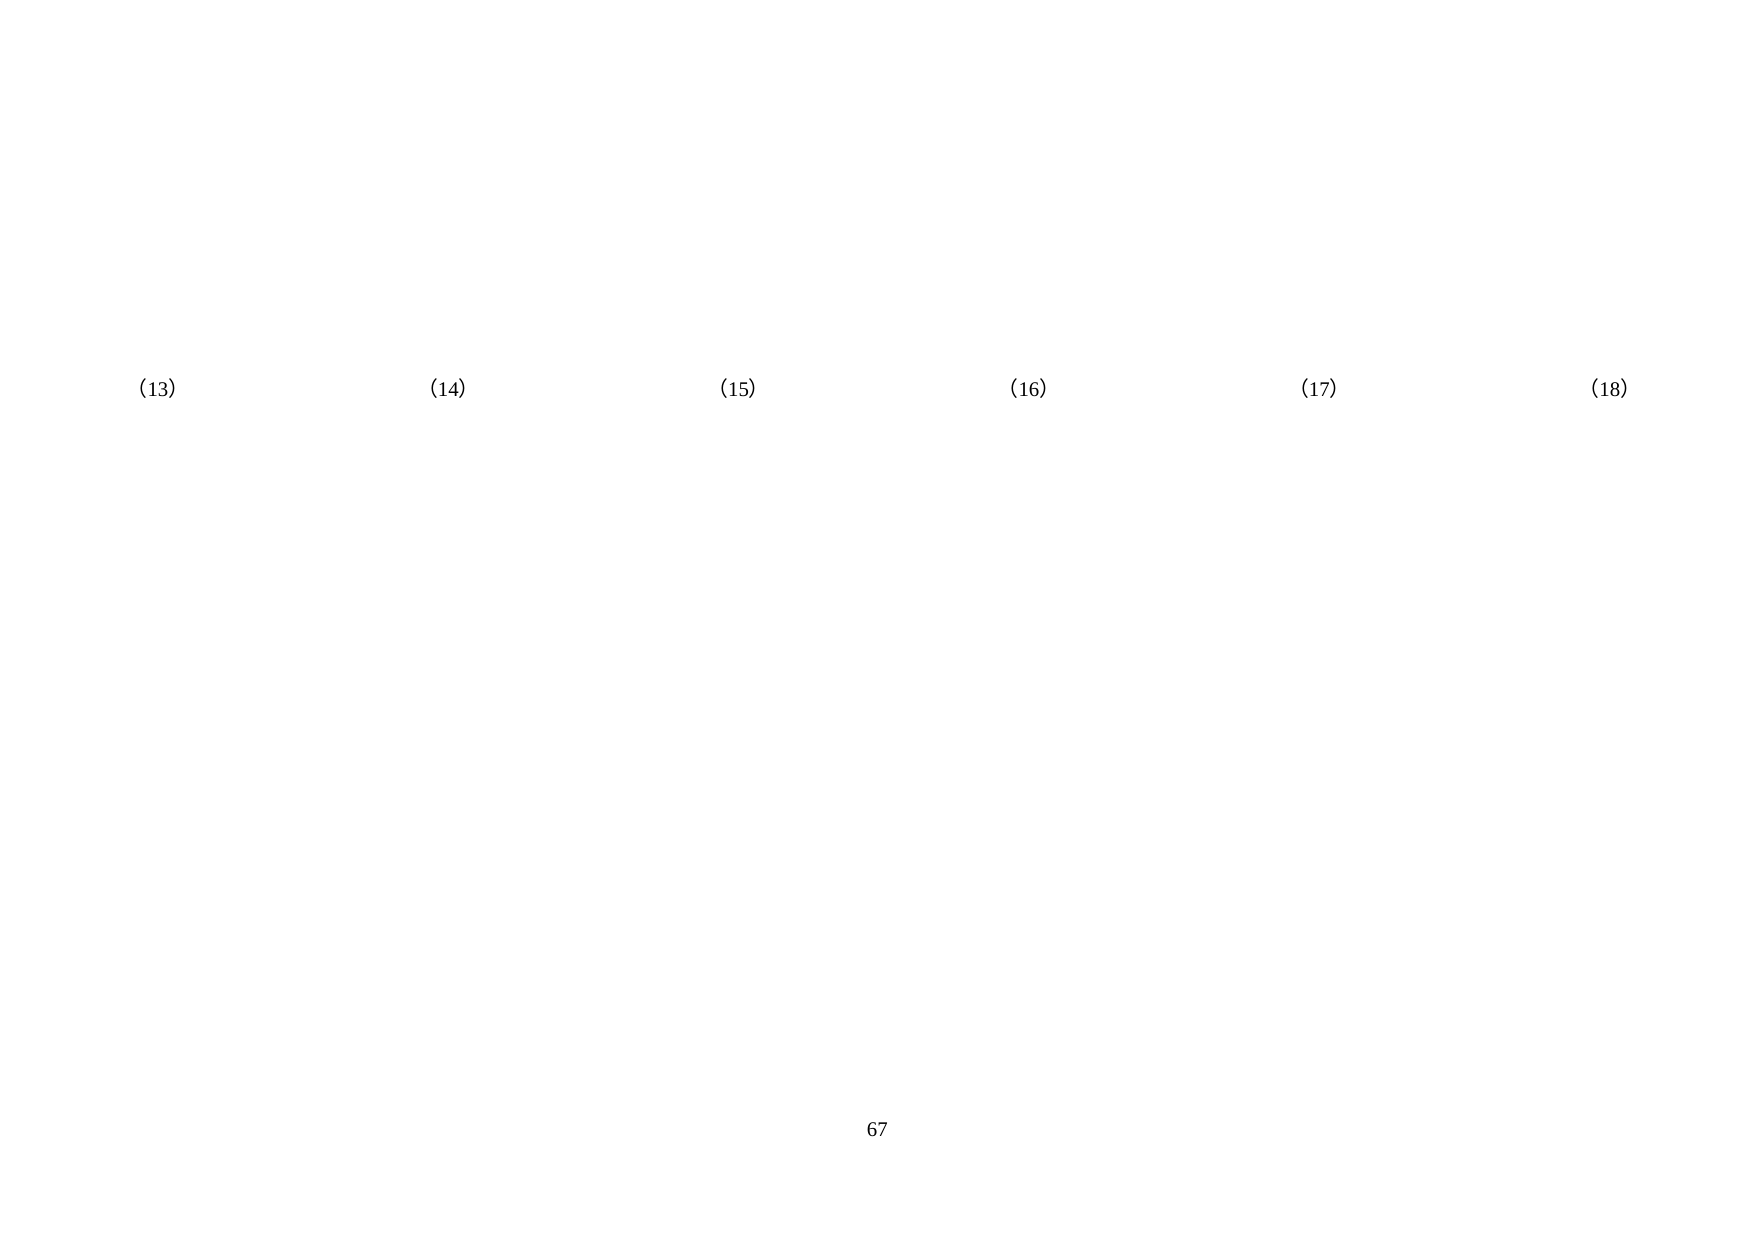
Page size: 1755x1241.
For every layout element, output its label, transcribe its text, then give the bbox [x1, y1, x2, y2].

table_header （16） [884, 346, 1174, 408]
table_header （13） [13, 346, 303, 408]
table_header （18） [1464, 346, 1754, 408]
table_header （15） [593, 346, 883, 408]
table_header （17） [1174, 346, 1464, 408]
table_header （14） [303, 346, 593, 408]
